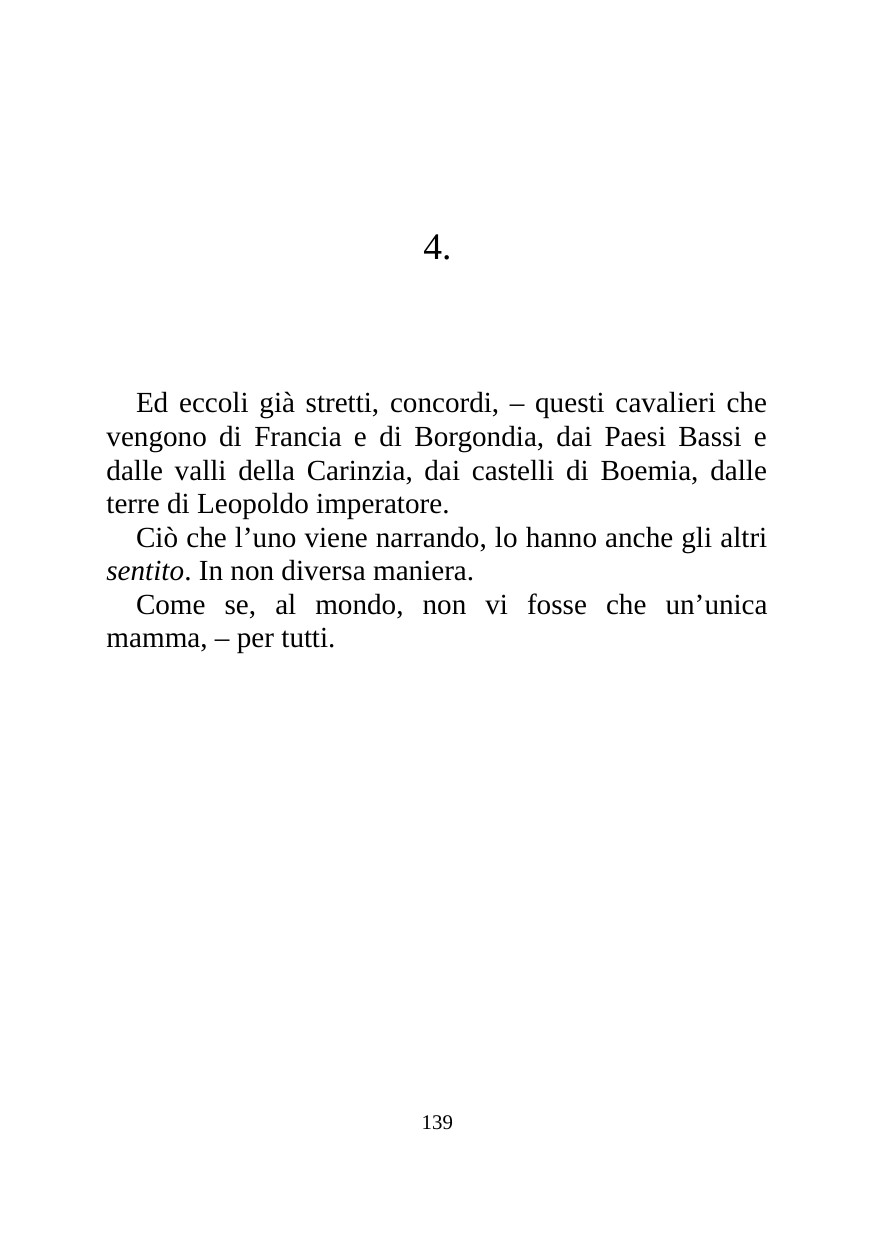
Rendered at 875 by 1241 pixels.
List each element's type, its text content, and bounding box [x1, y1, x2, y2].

text Ciò che l’uno viene narrando, lo hanno anche gli altri sentito. In non diversa maniera. [106, 520, 768, 587]
text Ed eccoli già stretti, concordi, – questi cavalieri che vengono di Francia e di Borgondia, dai Paesi Bassi e dalle valli della Carinzia, dai castelli di Boemia, dalle terre di Leopoldo imperatore. [106, 386, 768, 520]
text Come se, al mondo, non vi fosse che un’unica mamma, – per tutti. [106, 587, 768, 654]
subtitle 4. [106, 224, 768, 267]
